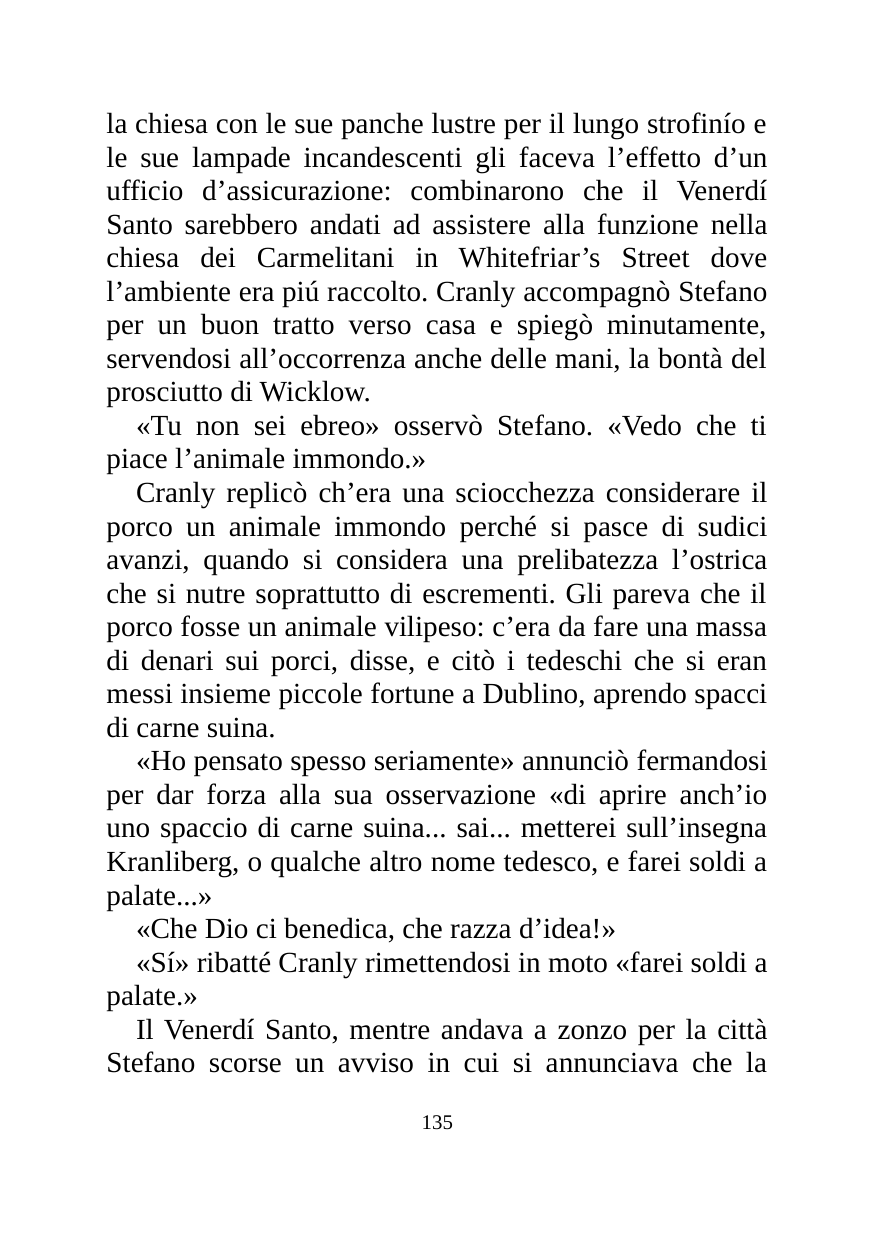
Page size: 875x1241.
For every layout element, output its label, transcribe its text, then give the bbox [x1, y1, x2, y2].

text «Sí» ribatté Cranly rimettendosi in moto «farei soldi a palate.» [106, 945, 768, 1012]
text la chiesa con le sue panche lustre per il lungo strofinío e le sue lampade incandescenti gli faceva l’effetto d’un ufficio d’assicurazione: combinarono che il Venerdí Santo sarebbero andati ad assistere alla funzione nella chiesa dei Carmelitani in Whitefriar’s Street dove l’ambiente era piú raccolto. Cranly accompagnò Stefano per un buon tratto verso casa e spiegò minutamente, servendosi all’occorrenza anche delle mani, la bontà del prosciutto di Wicklow. [106, 106, 768, 408]
text «Che Dio ci benedica, che razza d’idea!» [106, 911, 768, 945]
text «Tu non sei ebreo» osservò Stefano. «Vedo che ti piace l’animale immondo.» [106, 408, 768, 475]
text «Ho pensato spesso seriamente» annunciò fermandosi per dar forza alla sua osservazione «di aprire anch’io uno spaccio di carne suina... sai... metterei sull’insegna Kranliberg, o qualche altro nome tedesco, e farei soldi a palate...» [106, 743, 768, 911]
text Cranly replicò ch’era una sciocchezza considerare il porco un animale immondo perché si pasce di sudici avanzi, quando si considera una prelibatezza l’ostrica che si nutre soprattutto di escrementi. Gli pareva che il porco fosse un animale vilipeso: c’era da fare una massa di denari sui porci, disse, e citò i tedeschi che si eran messi insieme piccole fortune a Dublino, aprendo spacci di carne suina. [106, 475, 768, 743]
text Il Venerdí Santo, mentre andava a zonzo per la città Stefano scorse un avviso in cui si annunciava che la [106, 1012, 768, 1079]
